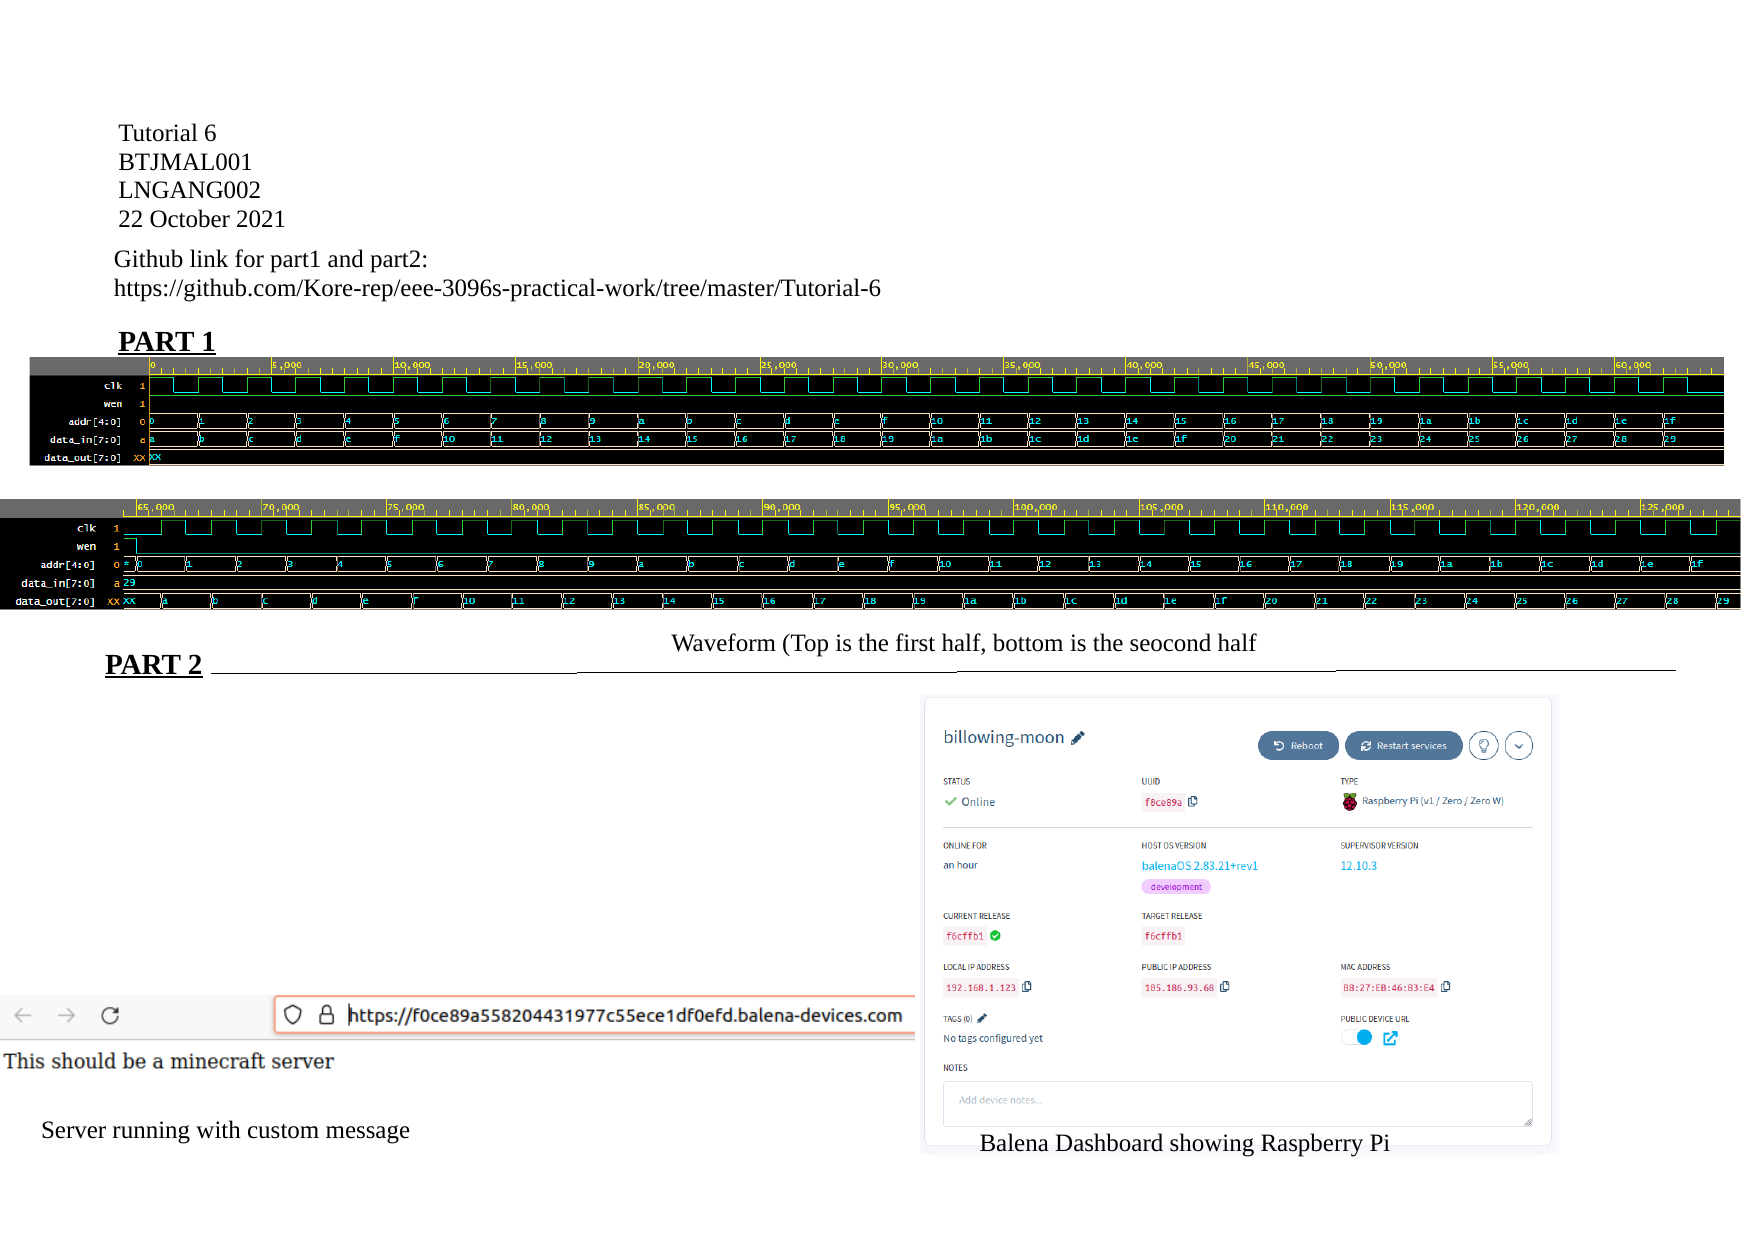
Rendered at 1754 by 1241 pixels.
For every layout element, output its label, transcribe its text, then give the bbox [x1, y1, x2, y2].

text PART 1 [118, 324, 1636, 357]
picture [29, 357, 1725, 466]
picture [1301, 1141, 1306, 1150]
picture [0, 498, 1741, 610]
picture [920, 694, 1560, 1155]
text Tutorial 6 [118, 118, 1636, 147]
picture [0, 995, 915, 1082]
text BTJMAL001 [118, 147, 1636, 176]
text 22 October 2021 [118, 204, 1636, 233]
text LNGANG002 [118, 176, 1636, 204]
